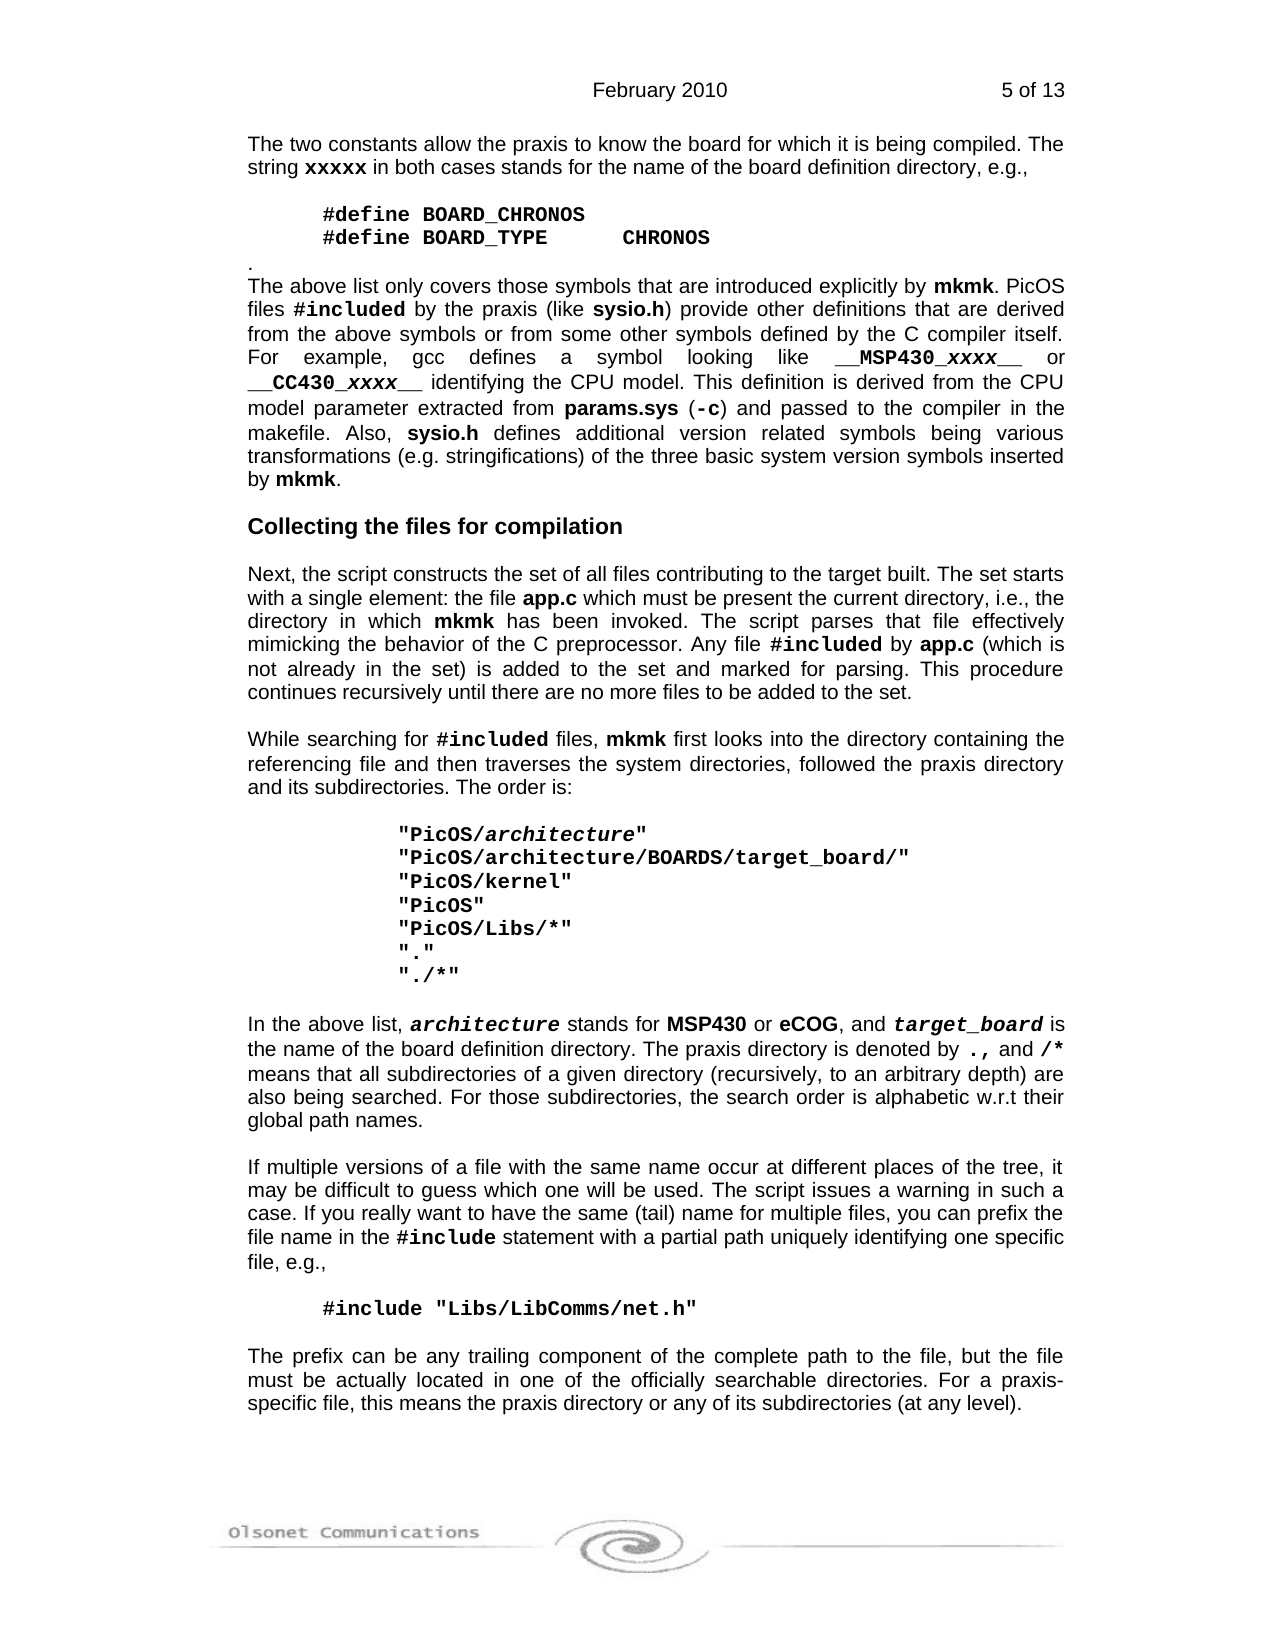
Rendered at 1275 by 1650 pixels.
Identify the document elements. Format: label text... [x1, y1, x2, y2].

text "PicOS" [247, 894, 1065, 918]
text "PicOS/Libs/*" [247, 918, 1065, 942]
text The prefix can be any trailing component of the complete path to the file, but the file must be actually located in one of the officially searchable directories. For a praxis-specific file, this means the praxis directory or any of its subdirectories (at any level). [247, 1345, 1065, 1415]
text #define BOARD_TYPE CHRONOS [247, 227, 1065, 251]
text The two constants allow the praxis to know the board for which it is being compiled. The string xxxxx in both cases stands for the name of the board definition directory, e.g., [247, 132, 1065, 181]
text Collecting the files for compilation [247, 514, 1065, 540]
text The above list only covers those symbols that are introduced explicitly by mkmk. PicOS files #included by the praxis (like sysio.h) provide other definitions that are derived from the above symbols or from some other symbols defined by the C compiler itself. For example, gcc defines a symbol looking like __MSP430_xxxx__ or __CC430_xxxx__ identifying the CPU model. This definition is derived from the CPU model parameter extracted from params.sys (-c) and passed to the compiler in the makefile. Also, sysio.h defines additional version related symbols being various transformations (e.g. stringifications) of the three basic system version symbols inserted by mkmk. [247, 274, 1065, 491]
text "./*" [247, 966, 1065, 989]
text If multiple versions of a file with the same name occur at different places of the tree, it may be difficult to guess which one will be used. The script issues a warning in such a case. If you really want to have the same (tail) name for multiple files, you can prefix the file name in the #include statement with a partial path uniquely identifying one specific file, e.g., [247, 1156, 1065, 1273]
text "PicOS/architecture" [247, 822, 1065, 847]
text Next, the script constructs the set of all files contributing to the target built. The set starts with a single element: the file app.c which must be present the current directory, i.e., the directory in which mkmk has been invoked. The script parses that file effectively mimicking the behavior of the C preprocessor. Any file #included by app.c (which is not already in the set) is added to the set and marked for parsing. This procedure continues recursively until there are no more files to be added to the set. [247, 563, 1065, 704]
text While searching for #included files, mkmk first looks into the directory containing the referencing file and then traverses the system directories, followed the praxis directory and its subdirectories. The order is: [247, 727, 1065, 799]
text #define BOARD_CHRONOS [247, 204, 1065, 227]
text "PicOS/kernel" [247, 871, 1065, 894]
text . [247, 251, 1065, 274]
text In the above list, architecture stands for MSP430 or eCOG, and target_board is the name of the board definition directory. The praxis directory is denoted by ., and /* means that all subdirectories of a given directory (recursively, to an arbitrary depth) are also being searched. For those subdirectories, the search order is alphabetic w.r.t their global path names. [247, 1012, 1065, 1132]
text "PicOS/architecture/BOARDS/target_board/" [247, 847, 1065, 871]
text "." [247, 942, 1065, 966]
picture [210, 1504, 1065, 1596]
text #include "Libs/LibComms/net.h" [247, 1297, 1065, 1322]
